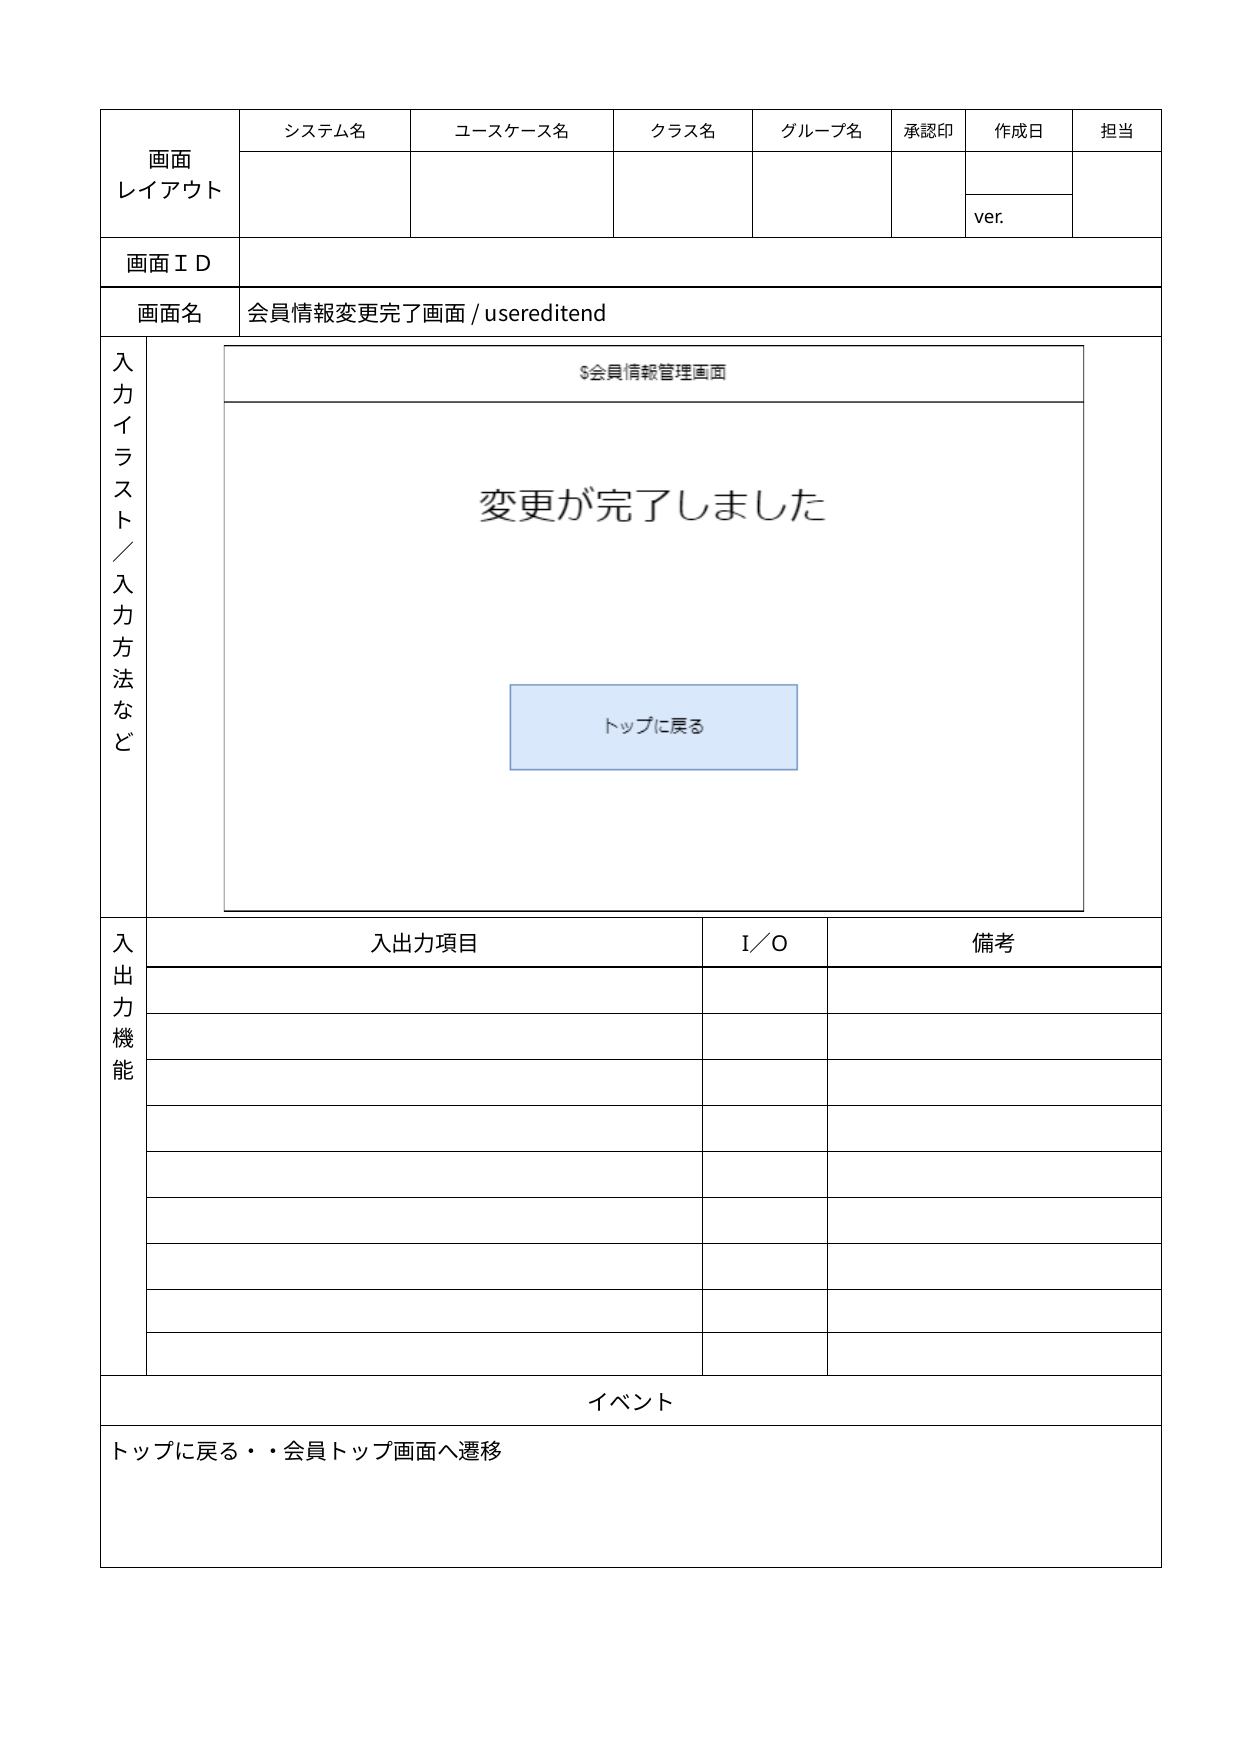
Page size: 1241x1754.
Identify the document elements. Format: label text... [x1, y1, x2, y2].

table_header ユースケース名 [411, 110, 613, 151]
table_cell [147, 1106, 702, 1151]
table_cell [828, 1152, 1161, 1197]
table_cell I／O [703, 918, 827, 966]
table_cell 入力イラスト／入力方法など [101, 337, 146, 917]
table_cell [828, 1106, 1161, 1151]
table_header クラス名 [614, 110, 752, 151]
table_cell [703, 1198, 827, 1243]
table_cell トップに戻る・・会員トップ画面へ遷移 [101, 1426, 1161, 1567]
table_cell [147, 1290, 702, 1332]
table_cell [828, 1333, 1161, 1375]
table_cell [828, 1060, 1161, 1105]
table_cell 入出力項目 [147, 918, 702, 966]
table_cell [703, 1333, 827, 1375]
table_cell 画面ＩＤ [101, 238, 239, 286]
table_header 承認印 [892, 110, 965, 151]
table_cell 入出力機能 [101, 918, 146, 1375]
table_cell [703, 968, 827, 1012]
table_cell [703, 1106, 827, 1151]
table_cell [703, 1290, 827, 1332]
table_cell [147, 1152, 702, 1197]
table_cell 画面名 [101, 288, 239, 336]
table_cell [966, 152, 1072, 194]
table_cell [753, 152, 891, 237]
table_cell [411, 152, 613, 237]
table_cell [828, 1014, 1161, 1059]
table_header システム名 [240, 110, 410, 151]
table_cell [147, 1198, 702, 1243]
table_cell [147, 1244, 702, 1289]
table_header 作成日 [966, 110, 1072, 151]
table_cell [828, 1290, 1161, 1332]
table_cell [828, 1244, 1161, 1289]
table_cell [240, 238, 1161, 286]
picture [223, 345, 1085, 912]
table_cell [828, 1198, 1161, 1243]
table_cell [892, 152, 965, 237]
table_cell [703, 1060, 827, 1105]
table_header 画面 レイアウト [101, 110, 239, 237]
table_cell 会員情報変更完了画面 / usereditend [240, 288, 1161, 336]
table_cell 備考 [828, 918, 1161, 966]
table_cell [147, 1014, 702, 1059]
table_cell [147, 968, 702, 1012]
table_cell イベント [101, 1376, 1161, 1424]
table_cell [703, 1014, 827, 1059]
table_cell [147, 1060, 702, 1105]
table_header 担当 [1073, 110, 1161, 151]
table_cell [828, 968, 1161, 1012]
table_header グループ名 [753, 110, 891, 151]
table_cell [147, 337, 1161, 917]
table_cell [703, 1152, 827, 1197]
table_cell [614, 152, 752, 237]
table_cell ver. [966, 195, 1072, 237]
table_cell [1073, 152, 1161, 237]
table_cell [703, 1244, 827, 1289]
table_cell [240, 152, 410, 237]
table_cell [147, 1333, 702, 1375]
